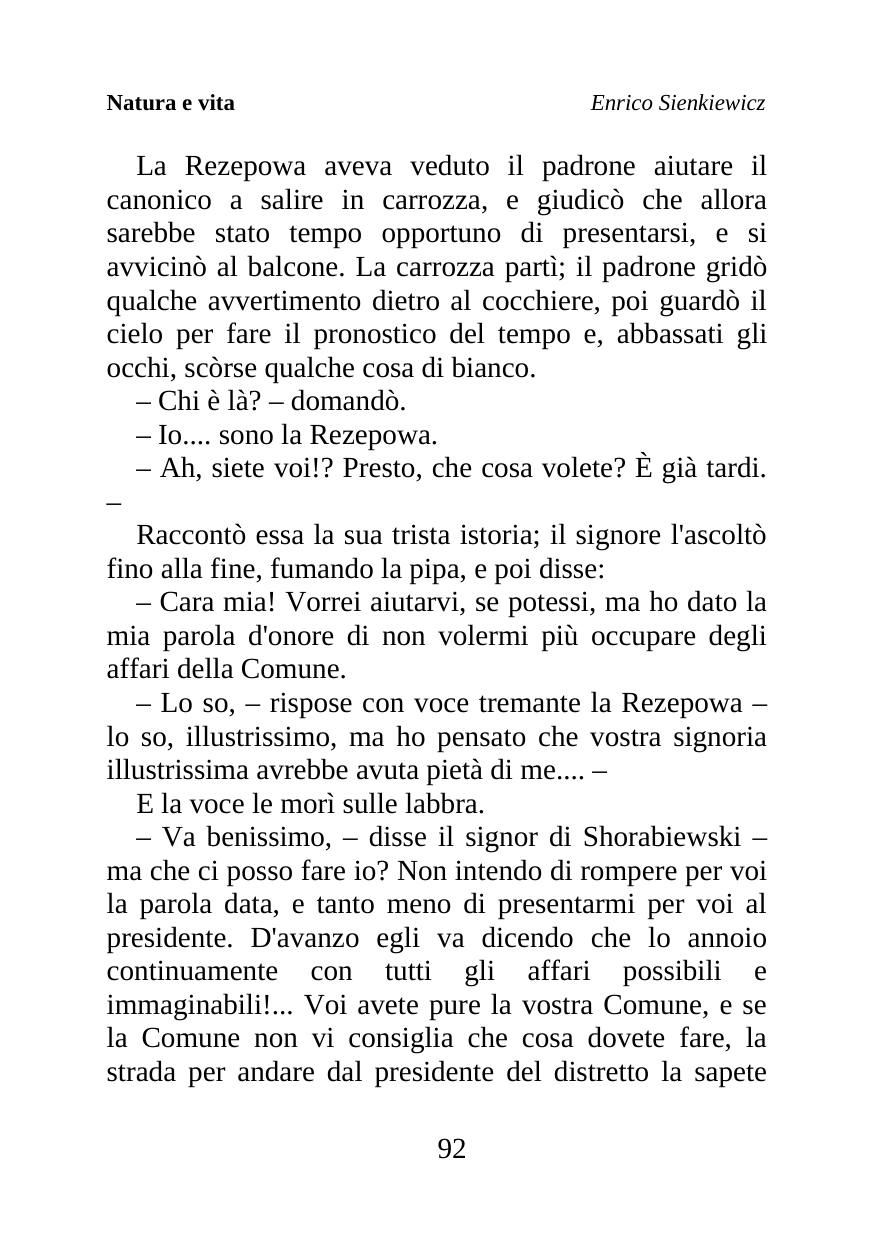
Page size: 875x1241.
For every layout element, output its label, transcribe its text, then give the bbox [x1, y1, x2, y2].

text Raccontò essa la sua trista istoria; il signore l'ascoltò fino alla fine, fumando la pipa, e poi disse: [106, 517, 768, 584]
text – Lo so, – rispose con voce tremante la Rezepowa – lo so, illustrissimo, ma ho pensato che vostra signoria illustrissima avrebbe avuta pietà di me.... – [106, 685, 768, 786]
text – Ah, siete voi!? Presto, che cosa volete? È già tardi. – [106, 450, 768, 517]
text – Cara mia! Vorrei aiutarvi, se potessi, ma ho dato la mia parola d'onore di non volermi più occupare degli affari della Comune. [106, 584, 768, 685]
text La Rezepowa aveva veduto il padrone aiutare il canonico a salire in carrozza, e giudicò che allora sarebbe stato tempo opportuno di presentarsi, e si avvicinò al balcone. La carrozza partì; il padrone gridò qualche avvertimento dietro al cocchiere, poi guardò il cielo per fare il pronostico del tempo e, abbassati gli occhi, scòrse qualche cosa di bianco. [106, 148, 768, 383]
text E la voce le morì sulle labbra. [106, 786, 768, 819]
text – Io.... sono la Rezepowa. [106, 417, 768, 450]
text – Chi è là? – domandò. [106, 383, 768, 417]
text – Va benissimo, – disse il signor di Shorabiewski – ma che ci posso fare io? Non intendo di rompere per voi la parola data, e tanto meno di presentarmi per voi al presidente. D'avanzo egli va dicendo che lo annoio continuamente con tutti gli affari possibili e immaginabili!... Voi avete pure la vostra Comune, e se la Comune non vi consiglia che cosa dovete fare, la strada per andare dal presidente del distretto la sapete [106, 819, 768, 1088]
